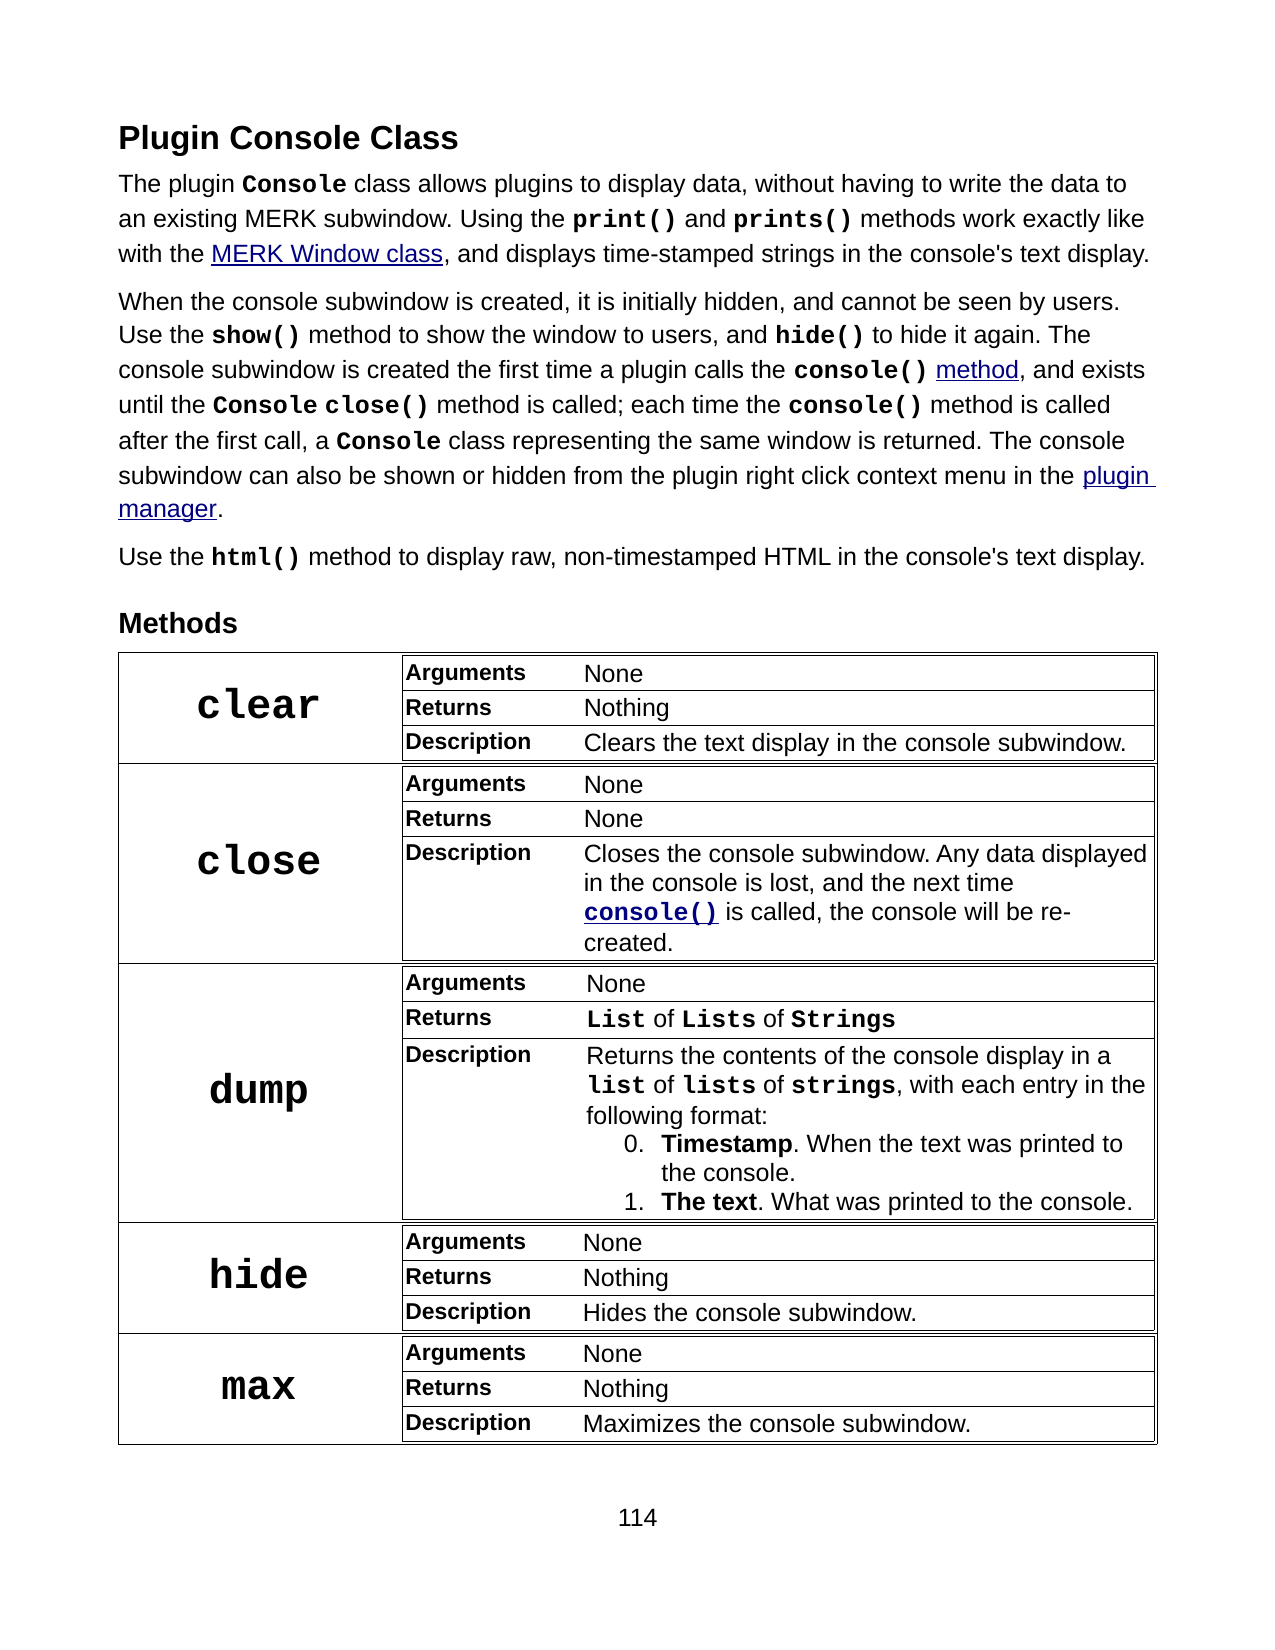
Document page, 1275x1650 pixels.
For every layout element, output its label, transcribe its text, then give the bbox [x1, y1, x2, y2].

table_cell Closes the console subwindow. Any data displayed in the console is lost, and the next time console() is called, the console will be re-created. [581, 837, 1154, 959]
text When the console subwindow is created, it is initially hidden, and cannot be seen by users. Use the show() method to show the window to users, and hide() to hide it again. The console subwindow is created the first time a plugin calls the console() method, and exists until the Console close() method is called; each time the console() method is called after the first call, a Console class representing the same window is returned. The console subwindow can also be shown or hidden from the plugin right click context menu in the plugin manager. [118, 287, 1157, 523]
table_cell max [119, 1334, 399, 1444]
table_cell Returns the contents of the console display in a list of lists of strings, with each entry in the following format: Timestamp. When the text was printed to the console. The text. What was printed to the console. [583, 1039, 1154, 1219]
table_header Arguments [403, 1337, 580, 1371]
table_header Arguments [403, 1226, 580, 1260]
table_cell [399, 1223, 1157, 1333]
table_cell Returns [403, 1372, 580, 1406]
text Use the html() method to display raw, non-timestamped HTML in the console's text display. [118, 542, 1157, 572]
table_cell [399, 964, 1157, 1222]
table_header Arguments [403, 656, 581, 690]
table_cell dump [119, 964, 399, 1222]
table_header None [583, 967, 1154, 1001]
table_header Arguments [403, 767, 581, 801]
table_cell Nothing [580, 1261, 1154, 1295]
table_cell List of Lists of Strings [583, 1002, 1154, 1038]
table_header Arguments [403, 967, 583, 1001]
table_cell [399, 1334, 1157, 1444]
subtitle Methods [118, 606, 1157, 640]
table_cell Nothing [581, 691, 1154, 725]
table_cell Returns [403, 802, 581, 836]
table_header [399, 653, 1157, 763]
table_cell Clears the text display in the console subwindow. [581, 726, 1154, 760]
table_cell Description [403, 726, 581, 760]
table_header None [580, 1226, 1154, 1260]
subtitle Plugin Console Class [118, 118, 1157, 157]
table_header clear [119, 653, 399, 763]
table_cell Returns [403, 691, 581, 725]
table_cell None [581, 802, 1154, 836]
table_cell Returns [403, 1002, 583, 1038]
table_cell Hides the console subwindow. [580, 1296, 1154, 1330]
table_cell Maximizes the console subwindow. [580, 1407, 1154, 1441]
table_cell Description [403, 1407, 580, 1441]
table_cell Description [403, 1296, 580, 1330]
table_cell Nothing [580, 1372, 1154, 1406]
table_cell Description [403, 837, 581, 959]
table_header None [580, 1337, 1154, 1371]
table_cell hide [119, 1223, 399, 1333]
table_cell Description [403, 1039, 583, 1219]
table_cell [399, 764, 1157, 963]
table_cell Returns [403, 1261, 580, 1295]
table_header None [581, 656, 1154, 690]
text The plugin Console class allows plugins to display data, without having to write the data to an existing MERK subwindow. Using the print() and prints() methods work exactly like with the MERK Window class, and displays time-stamped strings in the console's text display. [118, 169, 1157, 268]
table_cell close [119, 764, 399, 963]
table_header None [581, 767, 1154, 801]
